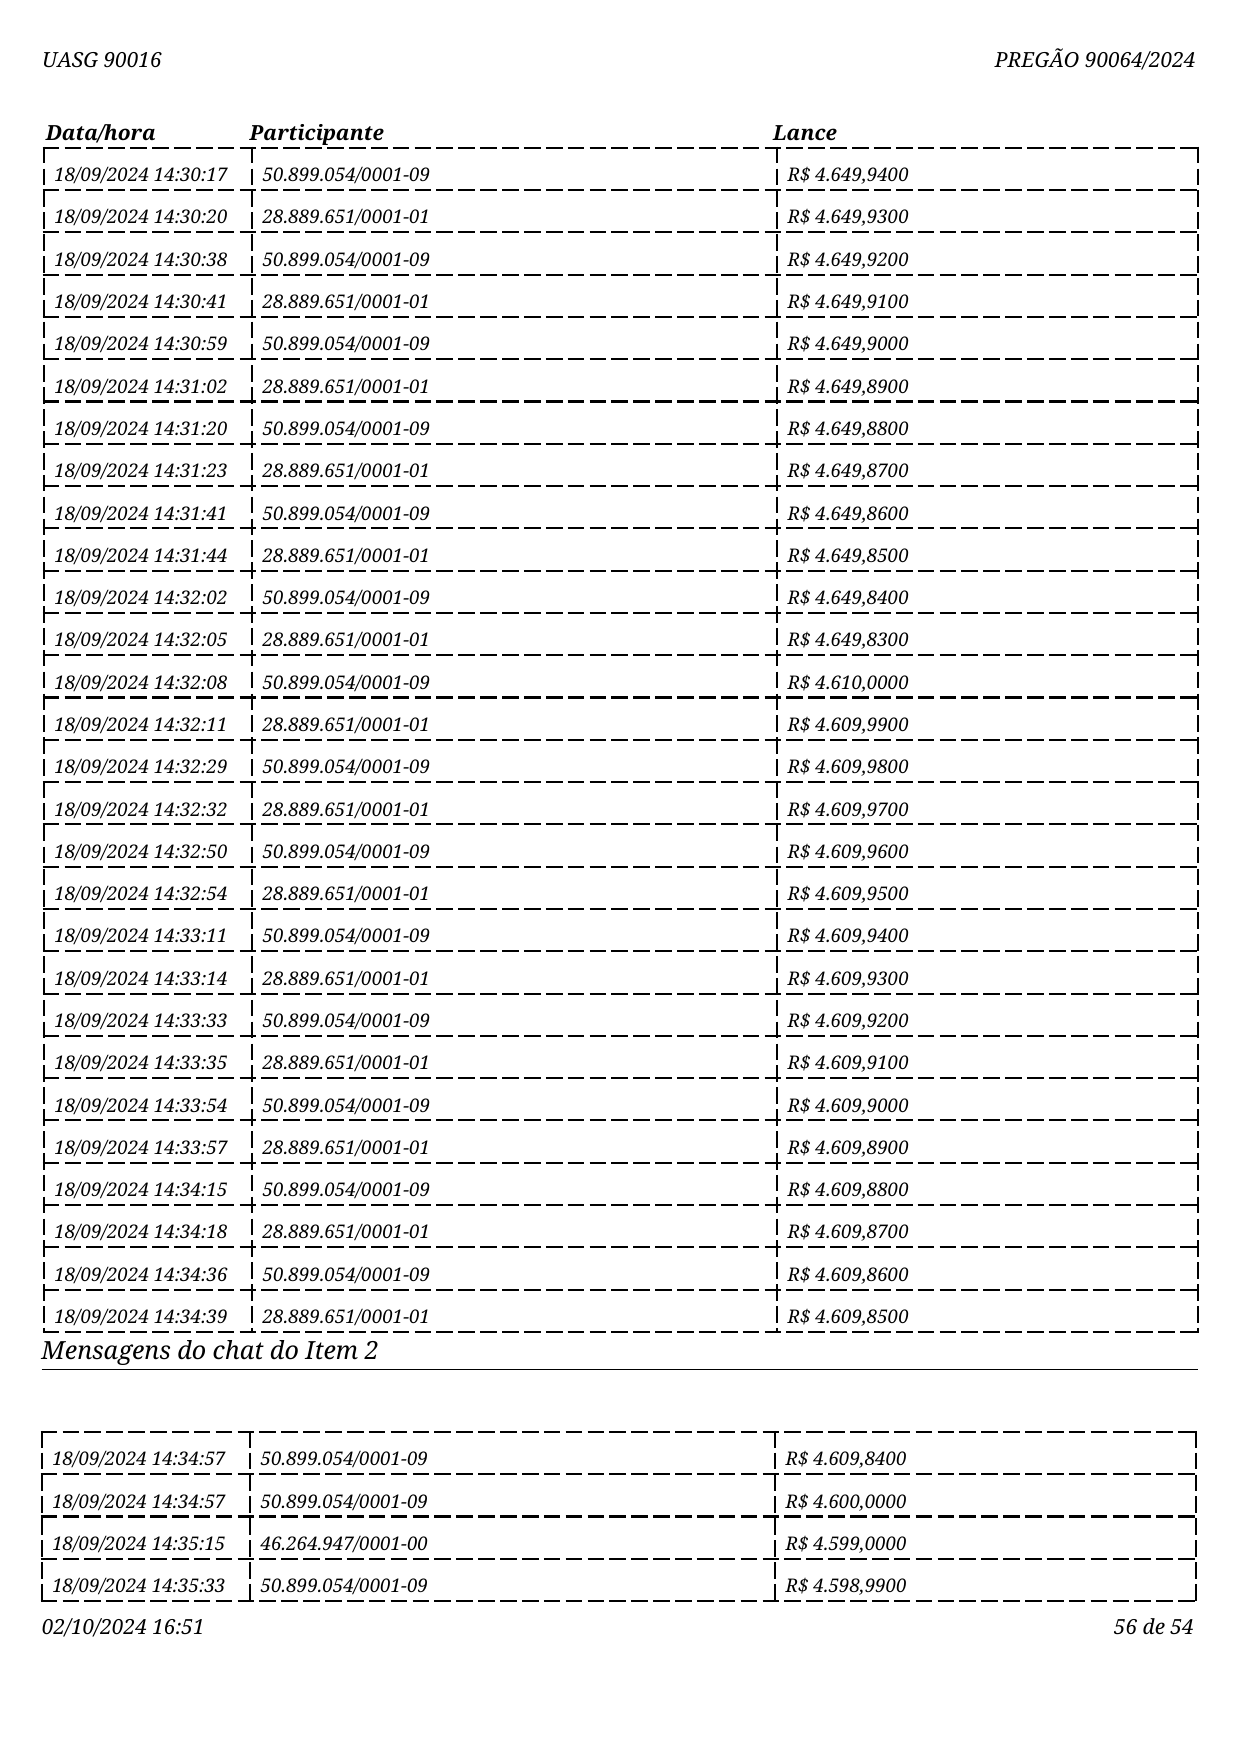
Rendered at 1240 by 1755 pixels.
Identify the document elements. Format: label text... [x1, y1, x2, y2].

table_cell R$ 4.609,9200 [777, 993, 1198, 1035]
table_cell R$ 4.609,9000 [777, 1077, 1198, 1119]
table_cell 18/09/2024 14:30:59 [44, 316, 252, 358]
table_cell R$ 4.649,8700 [777, 443, 1198, 485]
table_cell 50.899.054/0001-09 [252, 654, 777, 696]
table_cell 28.889.651/0001-01 [252, 1119, 777, 1162]
subtitle Mensagens do chat do Item 2 [41, 1333, 544, 1367]
table_cell 28.889.651/0001-01 [252, 1035, 777, 1077]
table_cell R$ 4.609,8800 [777, 1162, 1198, 1204]
table_cell 18/09/2024 14:32:54 [44, 866, 252, 908]
table_cell 28.889.651/0001-01 [252, 358, 777, 400]
table_cell R$ 4.609,9800 [777, 739, 1198, 781]
table_cell 18/09/2024 14:33:33 [44, 993, 252, 1035]
table_cell 18/09/2024 14:32:08 [44, 654, 252, 696]
table_cell R$ 4.609,8600 [777, 1246, 1198, 1288]
table_cell 18/09/2024 14:32:11 [44, 696, 252, 739]
table_cell 18/09/2024 14:32:50 [44, 823, 252, 866]
table_cell 50.899.054/0001-09 [252, 1246, 777, 1288]
table_cell 50.899.054/0001-09 [252, 739, 777, 781]
table_cell 18/09/2024 14:34:15 [44, 1162, 252, 1204]
table_cell 18/09/2024 14:31:44 [44, 527, 252, 569]
table_cell 28.889.651/0001-01 [252, 866, 777, 908]
table_header 18/09/2024 14:34:57 [42, 1431, 250, 1473]
table_cell R$ 4.649,9100 [777, 274, 1198, 316]
table_cell 50.899.054/0001-09 [252, 1077, 777, 1119]
table_cell 50.899.054/0001-09 [250, 1473, 775, 1515]
table_cell 18/09/2024 14:32:32 [44, 781, 252, 823]
table_cell 18/09/2024 14:35:15 [42, 1515, 250, 1558]
table_cell 28.889.651/0001-01 [252, 1289, 777, 1331]
table_cell 50.899.054/0001-09 [252, 485, 777, 527]
table_cell 28.889.651/0001-01 [252, 443, 777, 485]
table_cell R$ 4.649,8500 [777, 527, 1198, 569]
table_cell R$ 4.609,9600 [777, 823, 1198, 866]
table_cell 18/09/2024 14:33:54 [44, 1077, 252, 1119]
table_cell R$ 4.609,9100 [777, 1035, 1198, 1077]
table_cell R$ 4.610,0000 [777, 654, 1198, 696]
table_cell 50.899.054/0001-09 [252, 908, 777, 950]
table_cell 50.899.054/0001-09 [252, 147, 777, 189]
table_cell R$ 4.649,9000 [777, 316, 1198, 358]
table_cell 18/09/2024 14:33:57 [44, 1119, 252, 1162]
table_header 50.899.054/0001-09 [250, 1431, 775, 1473]
table_cell 50.899.054/0001-09 [252, 231, 777, 273]
table_cell 28.889.651/0001-01 [252, 274, 777, 316]
table_cell R$ 4.609,9300 [777, 950, 1198, 992]
table_cell 18/09/2024 14:34:18 [44, 1204, 252, 1246]
table_cell 18/09/2024 14:34:57 [42, 1473, 250, 1515]
table_cell 18/09/2024 14:30:17 [44, 147, 252, 189]
table_cell R$ 4.649,8900 [777, 358, 1198, 400]
table_cell 18/09/2024 14:32:29 [44, 739, 252, 781]
table_cell 28.889.651/0001-01 [252, 612, 777, 654]
table_header R$ 4.609,8400 [775, 1431, 1196, 1473]
table_cell 50.899.054/0001-09 [252, 400, 777, 443]
table_cell 18/09/2024 14:34:39 [44, 1289, 252, 1331]
table_cell R$ 4.609,9500 [777, 866, 1198, 908]
table_cell 28.889.651/0001-01 [252, 527, 777, 569]
table_cell 18/09/2024 14:33:14 [44, 950, 252, 992]
table_cell 28.889.651/0001-01 [252, 781, 777, 823]
table_cell R$ 4.609,9700 [777, 781, 1198, 823]
table_cell R$ 4.609,9400 [777, 908, 1198, 950]
table_cell R$ 4.598,9900 [775, 1558, 1196, 1600]
table_cell R$ 4.599,0000 [775, 1515, 1196, 1558]
table_cell 18/09/2024 14:32:02 [44, 570, 252, 612]
table_cell R$ 4.649,8400 [777, 570, 1198, 612]
table_cell R$ 4.649,8800 [777, 400, 1198, 443]
table_cell 46.264.947/0001-00 [250, 1515, 775, 1558]
table_cell 18/09/2024 14:34:36 [44, 1246, 252, 1288]
table_cell 18/09/2024 14:33:11 [44, 908, 252, 950]
table_cell R$ 4.609,8500 [777, 1289, 1198, 1331]
table_cell 18/09/2024 14:31:02 [44, 358, 252, 400]
table_cell R$ 4.649,9400 [777, 147, 1198, 189]
table_cell R$ 4.609,8900 [777, 1119, 1198, 1162]
table_cell 18/09/2024 14:31:41 [44, 485, 252, 527]
table_cell 18/09/2024 14:30:38 [44, 231, 252, 273]
table_cell R$ 4.649,8600 [777, 485, 1198, 527]
table_cell R$ 4.600,0000 [775, 1473, 1196, 1515]
table_cell 28.889.651/0001-01 [252, 950, 777, 992]
table_cell 28.889.651/0001-01 [252, 696, 777, 739]
table_cell R$ 4.649,9300 [777, 189, 1198, 231]
table_cell 18/09/2024 14:33:35 [44, 1035, 252, 1077]
table_cell 18/09/2024 14:31:20 [44, 400, 252, 443]
table_cell 28.889.651/0001-01 [252, 1204, 777, 1246]
table_cell 18/09/2024 14:35:33 [42, 1558, 250, 1600]
table_cell R$ 4.649,8300 [777, 612, 1198, 654]
table_cell 50.899.054/0001-09 [252, 823, 777, 866]
table_cell R$ 4.649,9200 [777, 231, 1198, 273]
table_cell 50.899.054/0001-09 [252, 570, 777, 612]
table_cell 50.899.054/0001-09 [250, 1558, 775, 1600]
table_cell R$ 4.609,9900 [777, 696, 1198, 739]
table_cell 18/09/2024 14:32:05 [44, 612, 252, 654]
table_cell R$ 4.609,8700 [777, 1204, 1198, 1246]
table_cell 28.889.651/0001-01 [252, 189, 777, 231]
table_cell 50.899.054/0001-09 [252, 993, 777, 1035]
table_cell 18/09/2024 14:30:20 [44, 189, 252, 231]
table_cell 18/09/2024 14:30:41 [44, 274, 252, 316]
table_cell 50.899.054/0001-09 [252, 316, 777, 358]
table_cell 50.899.054/0001-09 [252, 1162, 777, 1204]
table_cell 18/09/2024 14:31:23 [44, 443, 252, 485]
